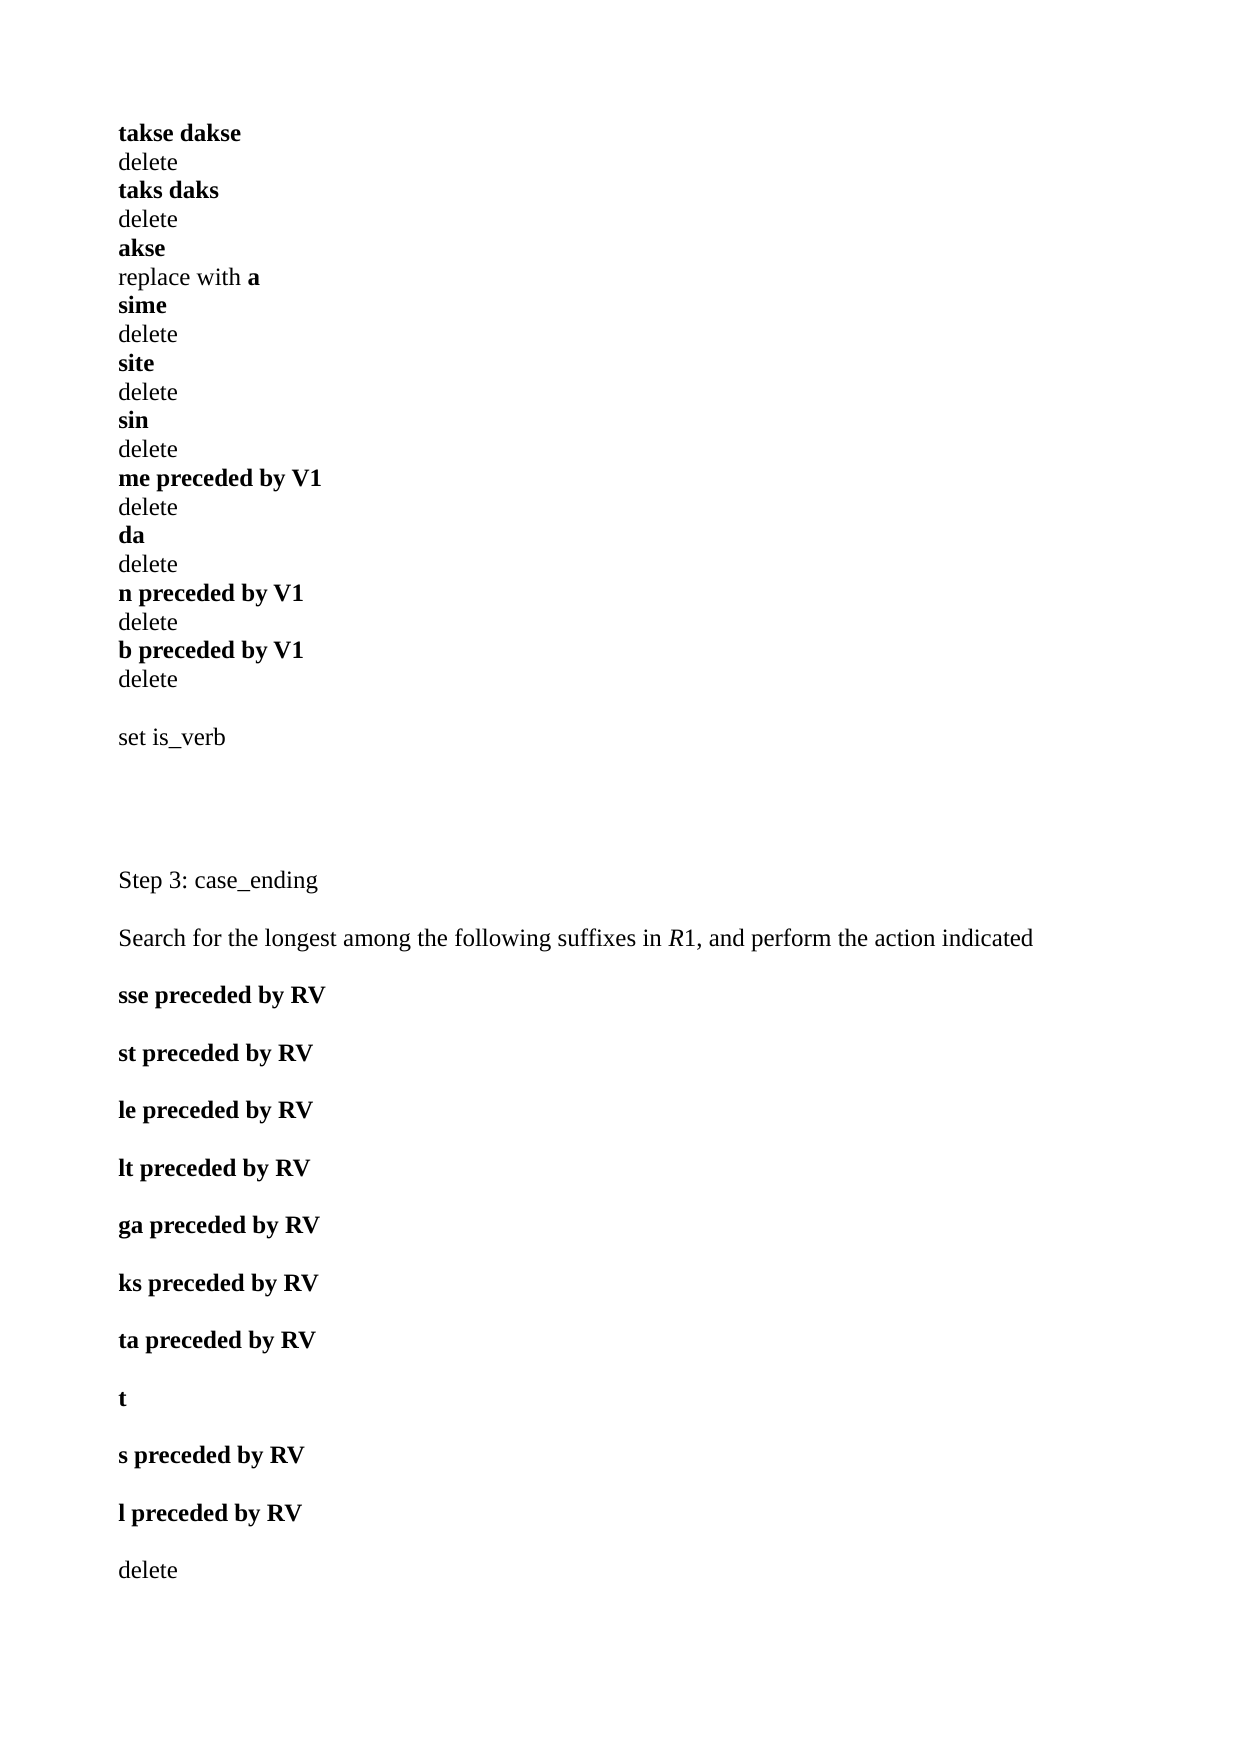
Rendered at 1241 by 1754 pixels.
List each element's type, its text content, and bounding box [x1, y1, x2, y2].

text sse preceded by RV [118, 981, 1122, 1009]
text sime [118, 291, 1122, 319]
text b preceded by V1 [118, 636, 1122, 664]
text n preceded by V1 [118, 578, 1122, 607]
text s preceded by RV [118, 1441, 1122, 1469]
text t [118, 1383, 1122, 1412]
text replace with a [118, 262, 1122, 291]
text akse [118, 233, 1122, 262]
text ga preceded by RV [118, 1211, 1122, 1239]
text lt preceded by RV [118, 1153, 1122, 1182]
text st preceded by RV [118, 1038, 1122, 1067]
text ta preceded by RV [118, 1326, 1122, 1354]
text delete [118, 147, 1122, 176]
text delete [118, 377, 1122, 406]
text sin [118, 406, 1122, 434]
text ks preceded by RV [118, 1268, 1122, 1297]
text delete [118, 434, 1122, 463]
text me preceded by V1 [118, 463, 1122, 492]
text site [118, 348, 1122, 377]
text delete [118, 204, 1122, 233]
text delete [118, 549, 1122, 578]
text set is_verb [118, 722, 1122, 751]
text da [118, 521, 1122, 549]
text delete [118, 664, 1122, 693]
text Search for the longest among the following suffixes in R1, and perform the action indicated [118, 923, 1122, 952]
text l preceded by RV [118, 1498, 1122, 1527]
text delete [118, 319, 1122, 348]
text delete [118, 492, 1122, 521]
text le preceded by RV [118, 1096, 1122, 1124]
text delete [118, 1556, 1122, 1584]
text Step 3: case_ending [118, 866, 1122, 894]
text delete [118, 607, 1122, 636]
text taks daks [118, 176, 1122, 204]
text takse dakse [118, 118, 1122, 147]
